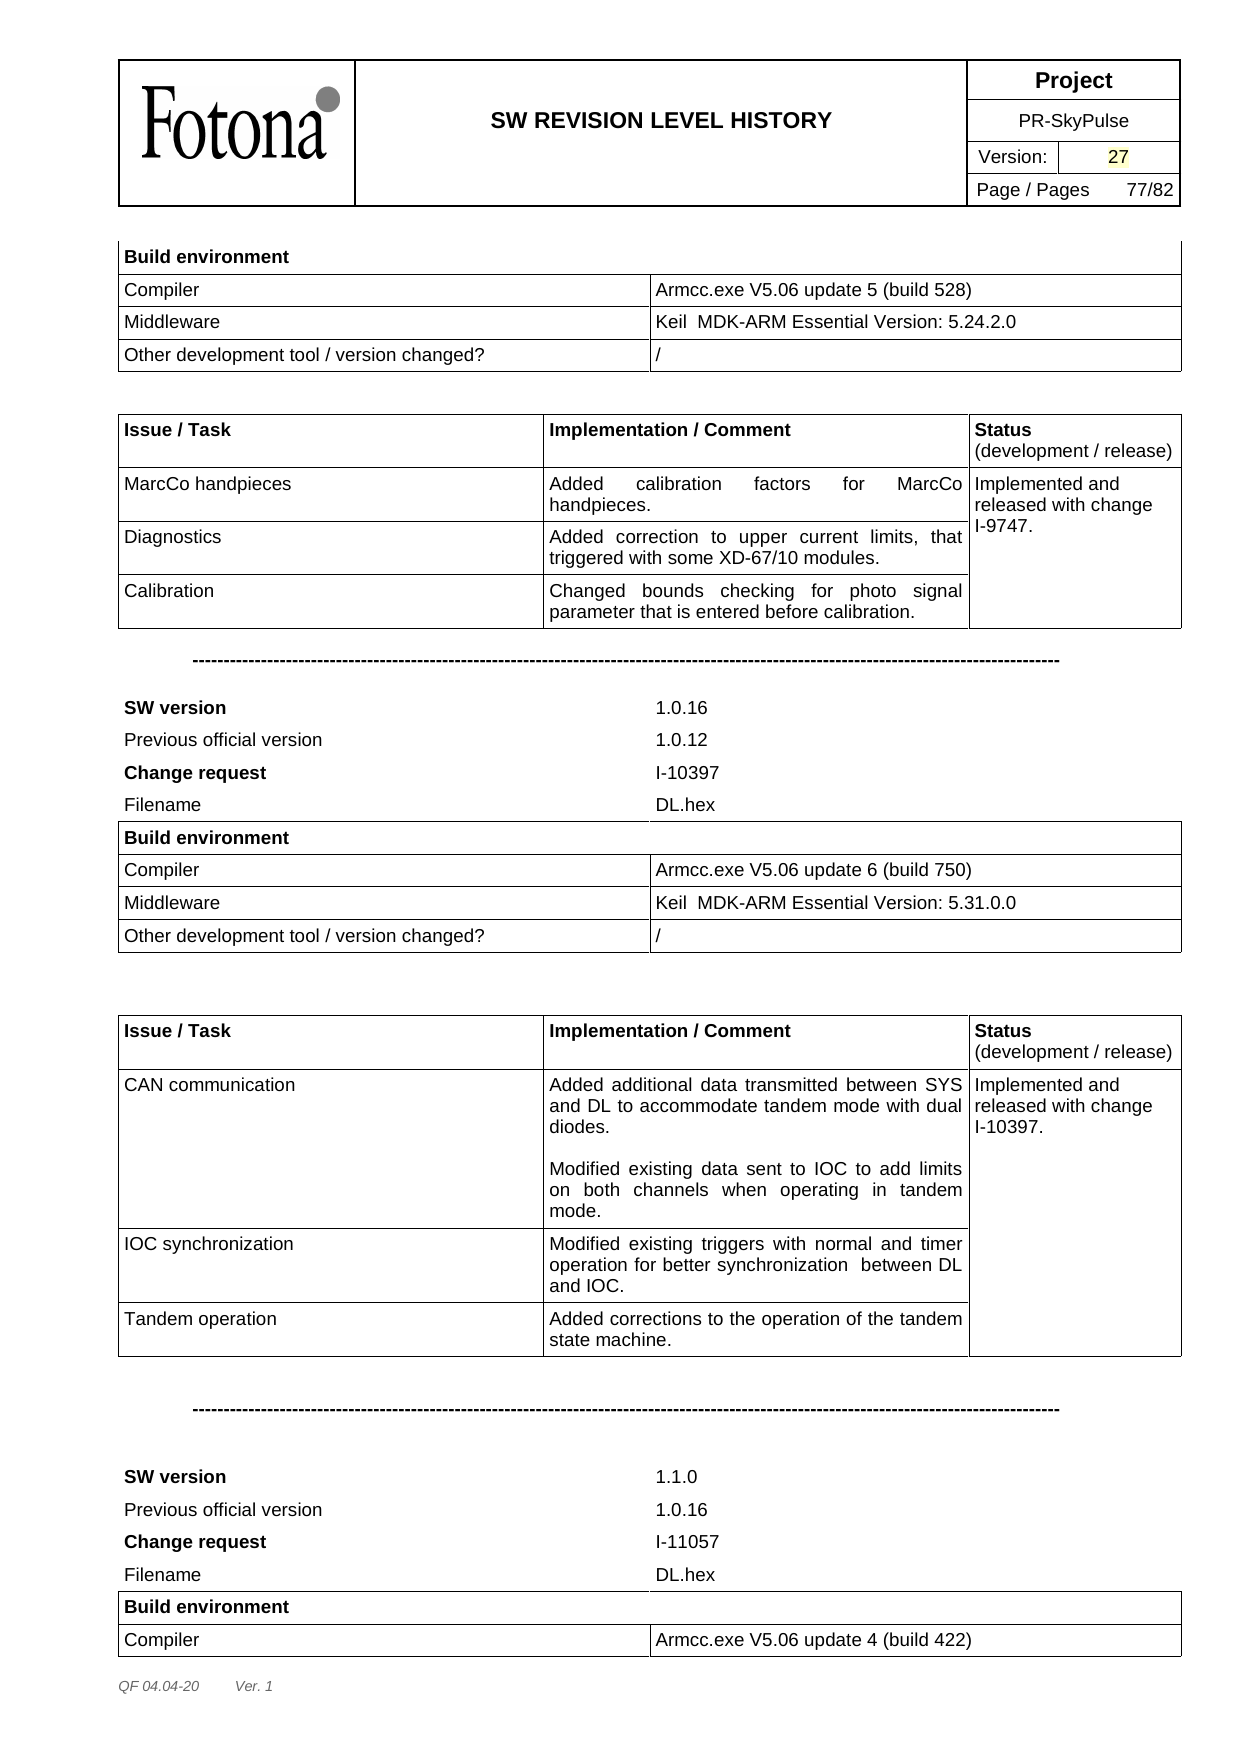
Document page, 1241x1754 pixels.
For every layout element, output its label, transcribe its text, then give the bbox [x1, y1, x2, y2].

text ------------------------------------------------------------------------------------------------------------------------------------------- [118, 649, 1163, 670]
table_cell Previous official version [118, 1494, 649, 1526]
table_cell Compiler [119, 855, 649, 886]
table_cell Implemented and released with change I-10397. [970, 1070, 1181, 1356]
table_cell Filename [118, 789, 649, 821]
table_cell I-11057 [650, 1526, 1181, 1559]
table_cell Keil MDK-ARM Essential Version: 5.24.2.0 [651, 307, 1181, 339]
table_cell Tandem operation [119, 1303, 543, 1356]
table_cell Added calibration factors for MarcCo handpieces. [544, 468, 968, 521]
table_cell / [651, 340, 1181, 371]
table_header SW version [118, 691, 649, 724]
table_cell DL.hex [650, 789, 1181, 821]
table_header Status (development / release) [970, 415, 1181, 467]
table_cell 1.0.12 [650, 724, 1181, 756]
table_cell Other development tool / version changed? [119, 920, 649, 952]
table_cell IOC synchronization [119, 1229, 543, 1302]
table_cell Build environment [119, 822, 1181, 854]
table_cell Previous official version [118, 724, 649, 756]
table_header SW version [118, 1461, 649, 1494]
table_cell Diagnostics [119, 522, 543, 574]
table_cell Armcc.exe V5.06 update 4 (build 422) [651, 1625, 1181, 1656]
table_cell Middleware [119, 887, 649, 919]
table_cell 1.0.16 [650, 1494, 1181, 1526]
table_cell I-10397 [650, 756, 1181, 789]
table_cell Added correction to upper current limits, that triggered with some XD-67/10 modules. [544, 522, 968, 574]
table_header Implementation / Comment [544, 415, 968, 467]
table_cell Armcc.exe V5.06 update 5 (build 528) [651, 275, 1181, 306]
table_cell Change request [118, 1526, 649, 1559]
table_cell Compiler [119, 275, 649, 306]
table_cell CAN communication [119, 1070, 543, 1228]
table_cell Modified existing triggers with normal and timer operation for better synchronization between DL and IOC. [544, 1229, 968, 1302]
table_header 1.0.16 [650, 691, 1181, 724]
table_header Status (development / release) [970, 1016, 1181, 1069]
table_cell Added additional data transmitted between SYS and DL to accommodate tandem mode with dual diodes. Modified existing data sent to IOC to add limits on both channels when operating in tandem mode. [544, 1070, 968, 1228]
table_cell / [651, 920, 1181, 952]
table_cell Other development tool / version changed? [119, 340, 649, 371]
table_cell MarcCo handpieces [119, 468, 543, 521]
table_cell DL.hex [650, 1559, 1181, 1591]
table_header Implementation / Comment [544, 1016, 968, 1069]
text ------------------------------------------------------------------------------------------------------------------------------------------- [118, 1398, 1163, 1419]
table_cell Compiler [119, 1625, 649, 1656]
table_header Issue / Task [119, 415, 543, 467]
table_cell Build environment [119, 1592, 1181, 1624]
table_cell Middleware [119, 307, 649, 339]
table_cell Change request [118, 756, 649, 789]
table_cell Added corrections to the operation of the tandem state machine. [544, 1303, 968, 1356]
table_cell Keil MDK-ARM Essential Version: 5.31.0.0 [651, 887, 1181, 919]
table_cell Calibration [119, 575, 543, 628]
table_header Issue / Task [119, 1016, 543, 1069]
table_cell Changed bounds checking for photo signal parameter that is entered before calibration. [544, 575, 968, 628]
table_cell Implemented and released with change I-9747. [970, 468, 1181, 628]
table_cell Build environment [119, 241, 1181, 274]
table_cell Filename [118, 1559, 649, 1591]
table_header 1.1.0 [650, 1461, 1181, 1494]
table_cell Armcc.exe V5.06 update 6 (build 750) [651, 855, 1181, 886]
